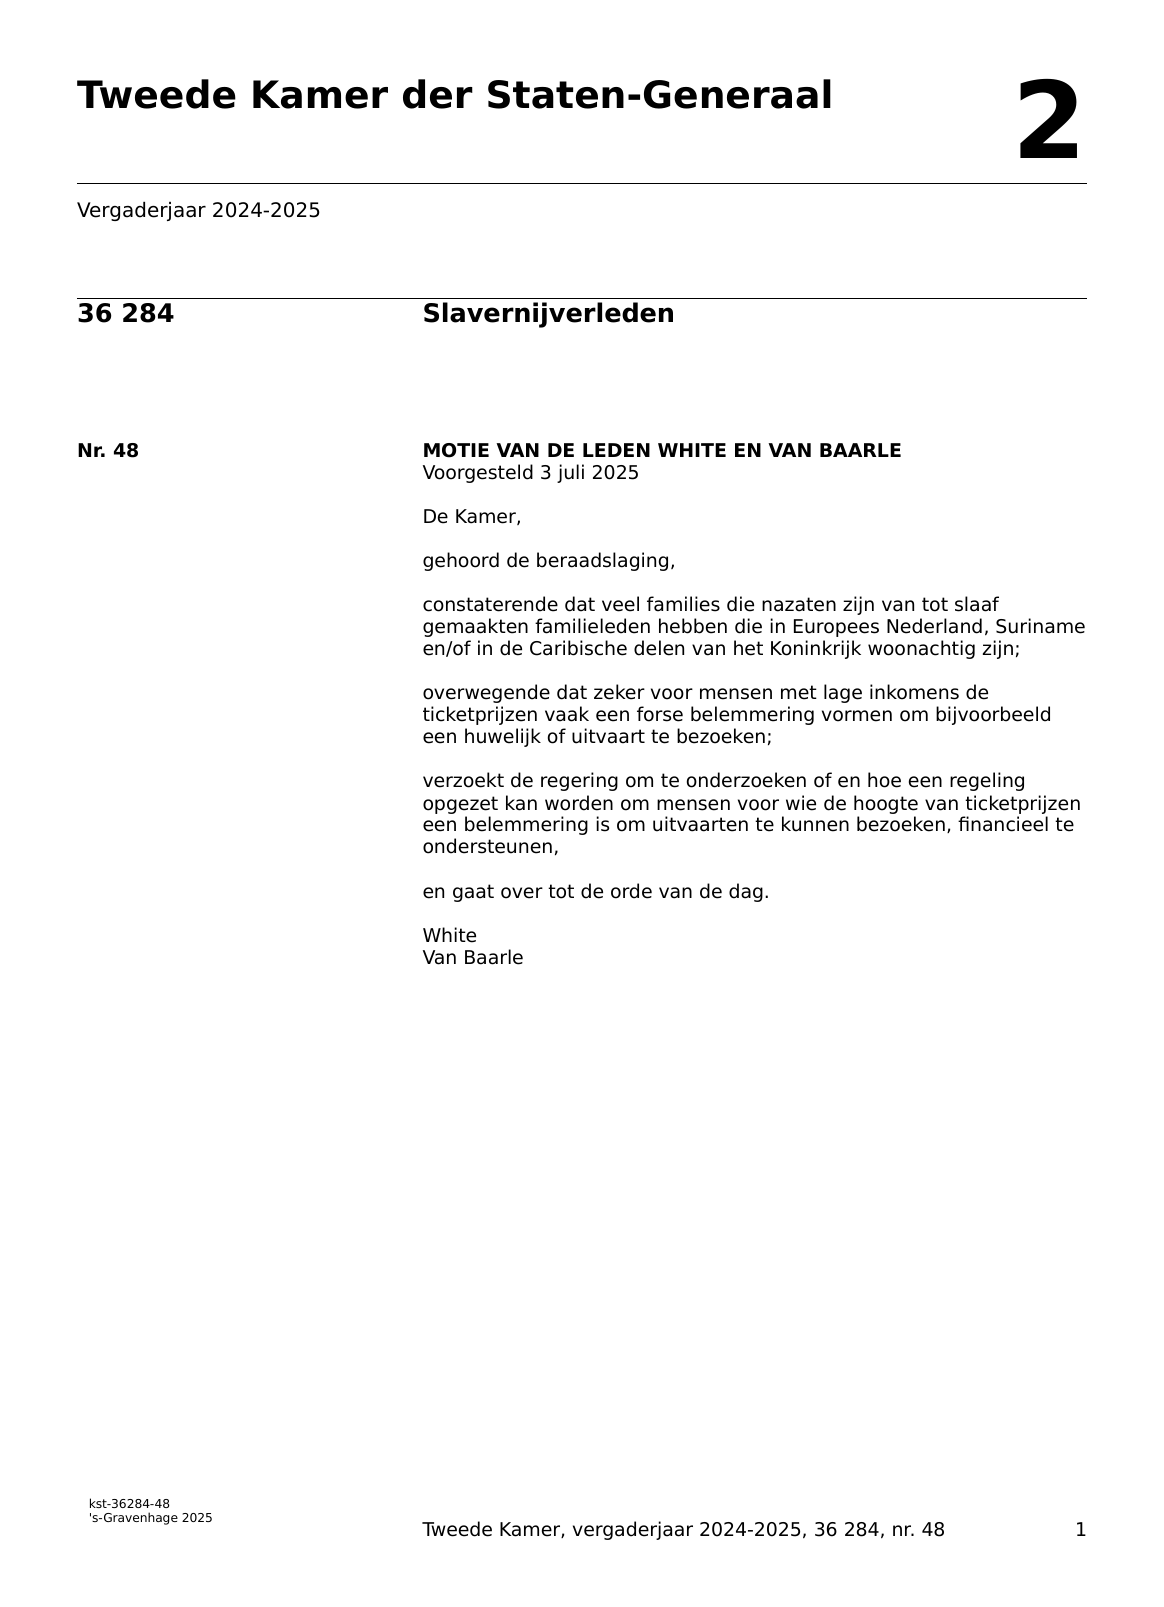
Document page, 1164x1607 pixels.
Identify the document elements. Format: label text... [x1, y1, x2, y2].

table_cell Vergaderjaar 2024-2025 [77, 184, 1087, 298]
text 's-Gravenhage 2025 [88, 1511, 323, 1525]
text verzoekt de regering om te onderzoeken of en hoe een regeling opgezet kan worden om mensen voor wie de hoogte van ticketprijzen een belemmering is om uitvaarten te kunnen bezoeken, financieel te ondersteunen, [422, 770, 1087, 858]
subtitle 36 284 Slavernijverleden [77, 299, 1087, 329]
text White [422, 925, 1087, 947]
text kst-36284-48 [88, 1497, 323, 1511]
text constaterende dat veel families die nazaten zijn van tot slaaf gemaakten familieleden hebben die in Europees Nederland, Suriname en/of in de Caribische delen van het Koninkrijk woonachtig zijn; [422, 594, 1087, 660]
table_header Tweede Kamer der Staten-Generaal [77, 59, 886, 183]
table_header 2 [886, 59, 1087, 183]
text gehoord de beraadslaging, [422, 550, 1087, 572]
text Van Baarle [422, 947, 1087, 969]
text Voorgesteld 3 juli 2025 [422, 462, 1087, 484]
text De Kamer, [422, 506, 1087, 528]
text en gaat over tot de orde van de dag. [422, 881, 1087, 902]
text overwegende dat zeker voor mensen met lage inkomens de ticketprijzen vaak een forse belemmering vormen om bijvoorbeeld een huwelijk of uitvaart te bezoeken; [422, 682, 1087, 748]
subtitle Nr. 48 MOTIE VAN DE LEDEN WHITE EN VAN BAARLE [77, 440, 1087, 462]
